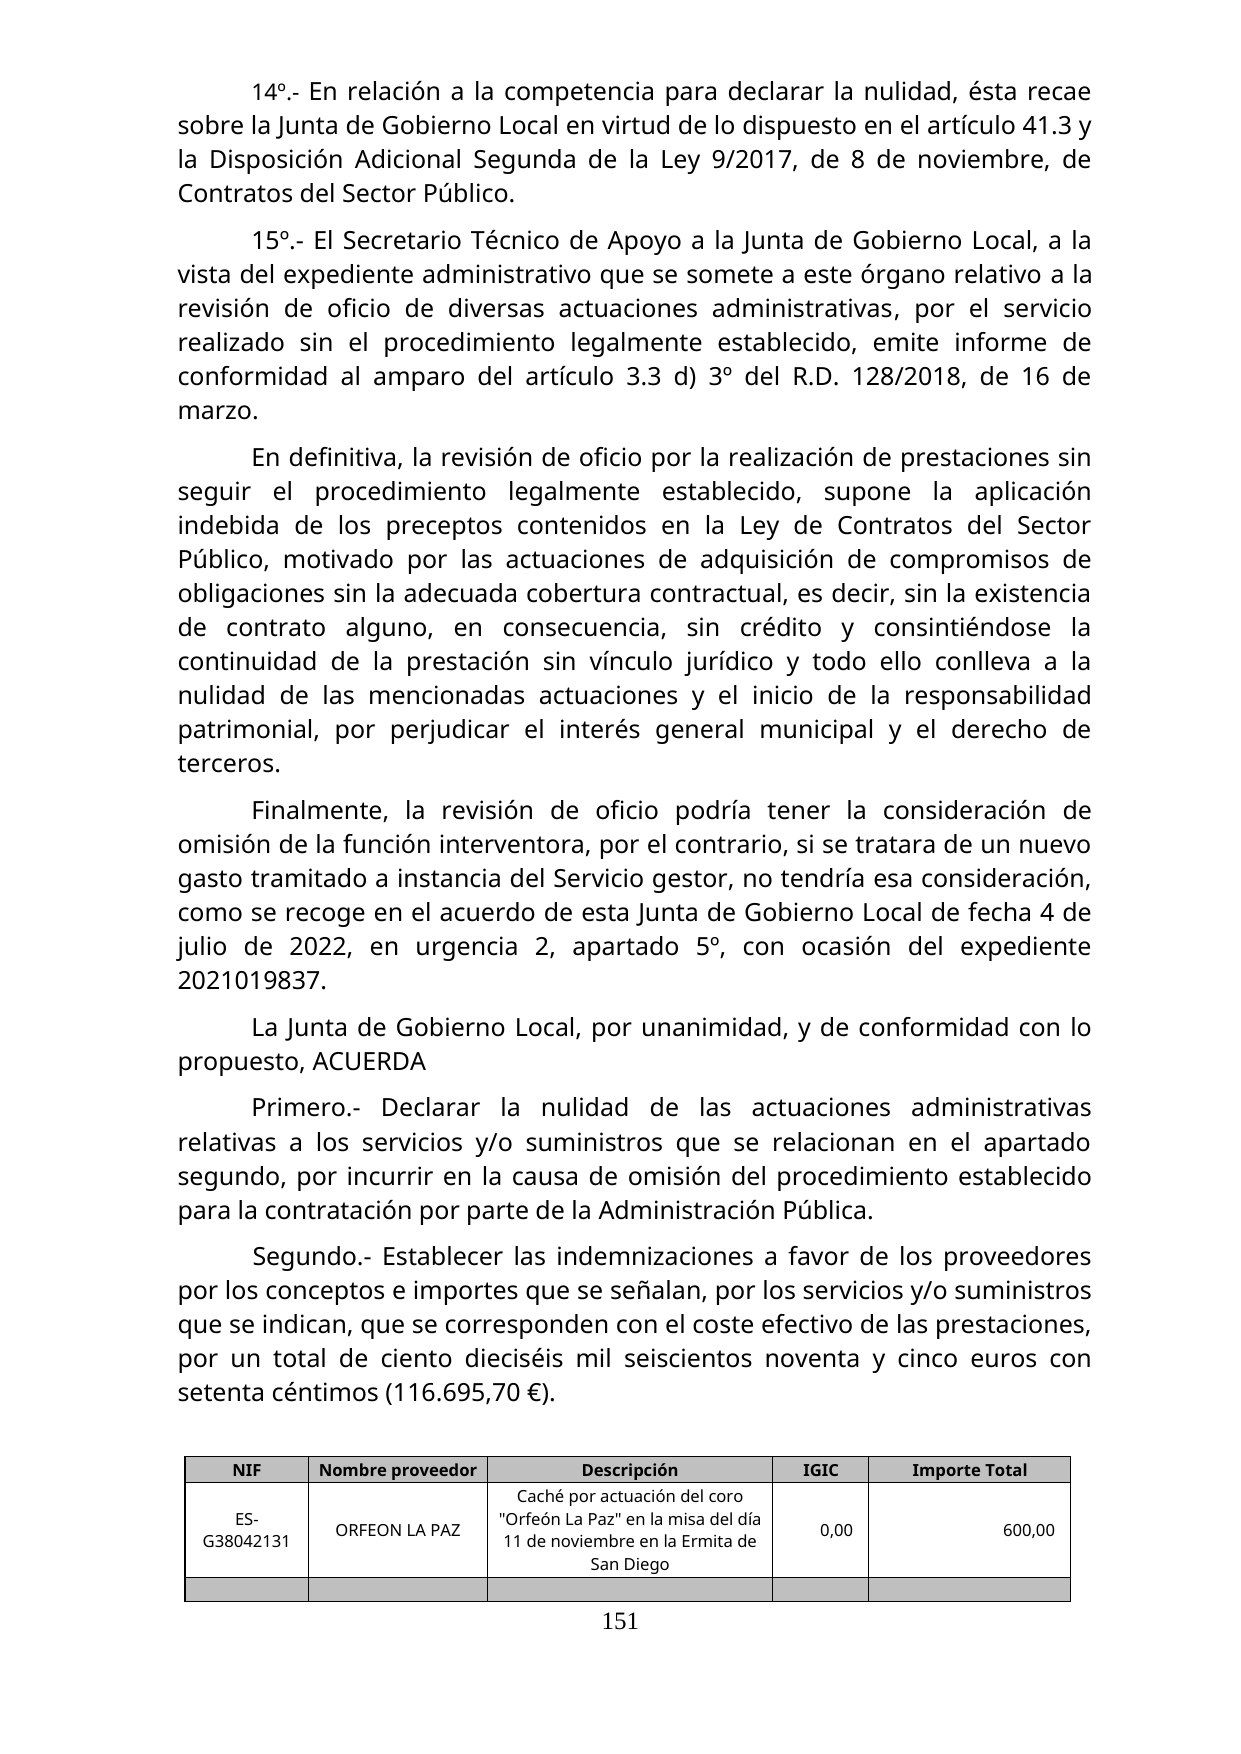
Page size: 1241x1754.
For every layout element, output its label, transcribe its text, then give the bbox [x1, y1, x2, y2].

table_cell [186, 1578, 308, 1601]
table_header NIF [186, 1457, 308, 1482]
text En definitiva, la revisión de oficio por la realización de prestaciones sin seguir el procedimiento legalmente establecido, supone la aplicación indebida de los preceptos contenidos en la Ley de Contratos del Sector Público, motivado por las actuaciones de adquisición de compromisos de obligaciones sin la adecuada cobertura contractual, es decir, sin la existencia de contrato alguno, en consecuencia, sin crédito y consintiéndose la continuidad de la prestación sin vínculo jurídico y todo ello conlleva a la nulidad de las mencionadas actuaciones y el inicio de la responsabilidad patrimonial, por perjudicar el interés general municipal y el derecho de terceros. [177, 439, 1093, 780]
text Finalmente, la revisión de oficio podría tener la consideración de omisión de la función interventora, por el contrario, si se tratara de un nuevo gasto tramitado a instancia del Servicio gestor, no tendría esa consideración, como se recoge en el acuerdo de esta Junta de Gobierno Local de fecha 4 de julio de 2022, en urgencia 2, apartado 5º, con ocasión del expediente 2021019837. [177, 793, 1093, 997]
table_cell ORFEON LA PAZ [309, 1483, 487, 1577]
table_cell [773, 1578, 868, 1601]
table_cell ES-G38042131 [186, 1483, 308, 1577]
text 14º.- En relación a la competencia para declarar la nulidad, ésta recae sobre la Junta de Gobierno Local en virtud de lo dispuesto en el artículo 41.3 y la Disposición Adicional Segunda de la Ley 9/2017, de 8 de noviembre, de Contratos del Sector Público. [177, 74, 1093, 210]
table_cell 0,00 [773, 1483, 868, 1577]
table_header IGIC [773, 1457, 868, 1482]
subtitle 15º.- El Secretario Técnico de Apoyo a la Junta de Gobierno Local, a la vista del expediente administrativo que se somete a este órgano relativo a la revisión de oficio de diversas actuaciones administrativas, por el servicio realizado sin el procedimiento legalmente establecido, emite informe de conformidad al amparo del artículo 3.3 d) 3º del R.D. 128/2018, de 16 de marzo. [177, 223, 1093, 427]
table_cell 600,00 [869, 1483, 1070, 1577]
table_header Descripción [488, 1457, 772, 1482]
table_header Nombre proveedor [309, 1457, 487, 1482]
table_cell [309, 1578, 487, 1601]
text Primero.- Declarar la nulidad de las actuaciones administrativas relativas a los servicios y/o suministros que se relacionan en el apartado segundo, por incurrir en la causa de omisión del procedimiento establecido para la contratación por parte de la Administración Pública. [177, 1090, 1093, 1226]
table_cell Caché por actuación del coro "Orfeón La Paz" en la misa del día 11 de noviembre en la Ermita de San Diego [488, 1483, 772, 1577]
text Segundo.- Establecer las indemnizaciones a favor de los proveedores por los conceptos e importes que se señalan, por los servicios y/o suministros que se indican, que se corresponden con el coste efectivo de las prestaciones, por un total de ciento dieciséis mil seiscientos noventa y cinco euros con setenta céntimos (116.695,70 €). [177, 1239, 1093, 1409]
table_header Importe Total [869, 1457, 1070, 1482]
table_cell [869, 1578, 1070, 1601]
table_cell [488, 1578, 772, 1601]
text La Junta de Gobierno Local, por unanimidad, y de conformidad con lo propuesto, ACUERDA [177, 1009, 1093, 1078]
